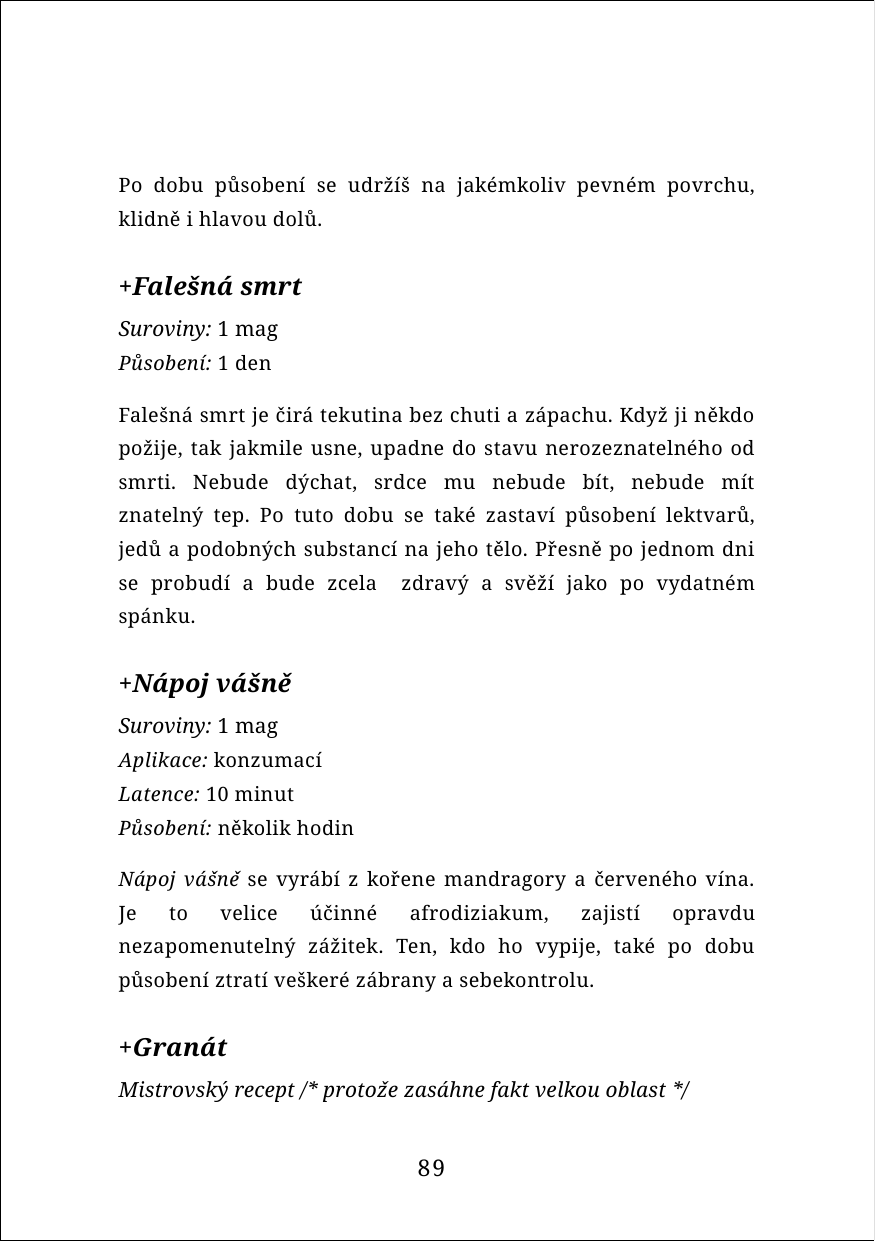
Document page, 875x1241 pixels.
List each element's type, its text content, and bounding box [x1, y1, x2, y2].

subtitle +Nápoj vášně [118, 666, 756, 700]
text Falešná smrt je čirá tekutina bez chuti a zápachu. Když ji někdo požije, tak jakmile usne, upadne do stavu nerozeznatelného od smrti. Nebude dýchat, srdce mu nebude bít, nebude mít znatelný tep. Po tuto dobu se také zastaví působení lektvarů, jedů a podobných substancí na jeho tělo. Přesně po jednom dni se probudí a bude zcela zdravý a svěží jako po vydatném spánku. [118, 401, 756, 630]
text Suroviny: 1 mag Aplikace: konzumací Latence: 10 minut Působení: několik hodin [118, 712, 756, 841]
subtitle +Granát [118, 1029, 756, 1063]
text Po dobu působení se udržíš na jakémkoliv pevném povrchu, klidně i hlavou dolů. [118, 172, 756, 232]
text Mistrovský recept /* protože zasáhne fakt velkou oblast */ [118, 1075, 756, 1104]
subtitle +Falešná smrt [118, 268, 756, 303]
text Nápoj vášně se vyrábí z kořene mandragory a červeného vína. Je to velice účinné afrodiziakum, zajistí opravdu nezapomenutelný zážitek. Ten, kdo ho vypije, také po dobu působení ztratí veškeré zábrany a sebekontrolu. [118, 865, 756, 993]
text Suroviny: 1 mag Působení: 1 den [118, 314, 756, 376]
